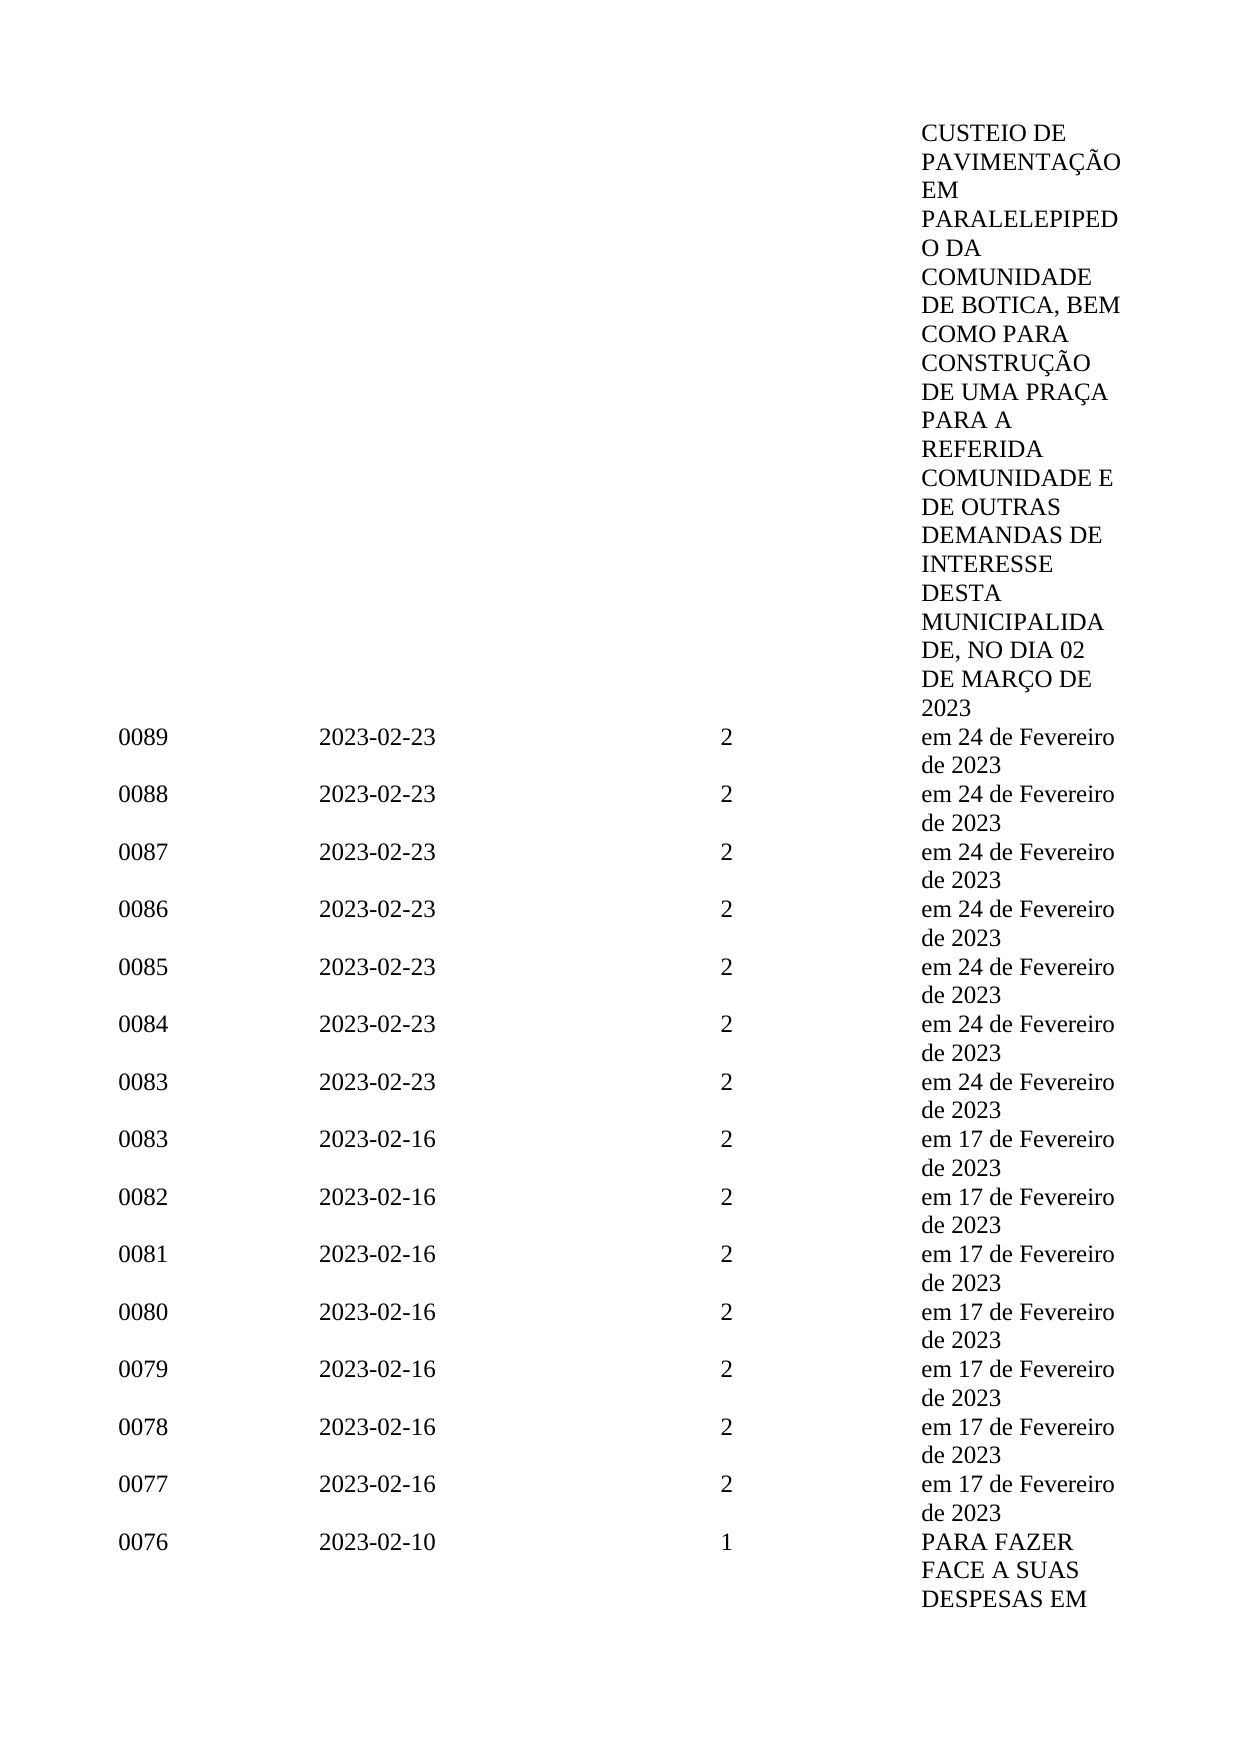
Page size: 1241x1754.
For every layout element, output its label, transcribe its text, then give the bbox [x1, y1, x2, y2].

table_cell 2023-02-23 [319, 894, 519, 952]
table_cell 2 [720, 1354, 921, 1412]
table_cell 2 [720, 1009, 921, 1067]
table_cell [520, 1469, 720, 1527]
table_cell 2 [720, 1182, 921, 1239]
table_cell 2023-02-23 [319, 952, 519, 1009]
table_cell [520, 1527, 720, 1613]
table_cell 0077 [118, 1469, 319, 1527]
table_cell [520, 779, 720, 837]
table_cell 2023-02-16 [319, 1469, 519, 1527]
table_cell [520, 1239, 720, 1297]
table_cell 0088 [118, 779, 319, 837]
table_cell em 17 de Fevereiro de 2023 [921, 1182, 1122, 1239]
table_cell 2 [720, 1124, 921, 1182]
table_cell [520, 837, 720, 894]
table_cell [520, 1297, 720, 1354]
table_cell 2023-02-23 [319, 1067, 519, 1124]
table_cell 2023-02-23 [319, 837, 519, 894]
table_cell em 17 de Fevereiro de 2023 [921, 1297, 1122, 1354]
table_cell em 17 de Fevereiro de 2023 [921, 1412, 1122, 1469]
table_cell [520, 1067, 720, 1124]
table_cell 0076 [118, 1527, 319, 1613]
table_cell 2023-02-16 [319, 1239, 519, 1297]
table_cell 2023-02-23 [319, 1009, 519, 1067]
table_cell 0084 [118, 1009, 319, 1067]
table_cell 2023-02-16 [319, 1182, 519, 1239]
table_cell em 24 de Fevereiro de 2023 [921, 1067, 1122, 1124]
table_cell 2023-02-23 [319, 722, 519, 779]
table_cell 0078 [118, 1412, 319, 1469]
table_cell 2 [720, 952, 921, 1009]
table_cell CUSTEIO DE PAVIMENTAÇÃO EM PARALELEPIPEDO DA COMUNIDADE DE BOTICA, BEM COMO PARA CONSTRUÇÃO DE UMA PRAÇA PARA A REFERIDA COMUNIDADE E DE OUTRAS DEMANDAS DE INTERESSE DESTA MUNICIPALIDADE, NO DIA 02 DE MARÇO DE 2023 [921, 118, 1122, 722]
table_cell 2023-02-10 [319, 1527, 519, 1613]
table_cell 2 [720, 1412, 921, 1469]
table_cell 0083 [118, 1067, 319, 1124]
table_cell 0086 [118, 894, 319, 952]
table_cell 0089 [118, 722, 319, 779]
table_cell em 24 de Fevereiro de 2023 [921, 779, 1122, 837]
table_cell [118, 118, 319, 722]
table_cell 2023-02-16 [319, 1124, 519, 1182]
table_cell 2 [720, 1067, 921, 1124]
table_cell em 24 de Fevereiro de 2023 [921, 952, 1122, 1009]
table_cell 2 [720, 1469, 921, 1527]
table_cell 2 [720, 779, 921, 837]
table_cell 0087 [118, 837, 319, 894]
table_cell 2023-02-16 [319, 1412, 519, 1469]
table_cell [520, 952, 720, 1009]
table_cell [520, 894, 720, 952]
table_cell 0079 [118, 1354, 319, 1412]
table_cell 2 [720, 837, 921, 894]
table_cell em 17 de Fevereiro de 2023 [921, 1354, 1122, 1412]
table_cell [520, 1124, 720, 1182]
table_cell [520, 722, 720, 779]
table_cell 2023-02-16 [319, 1354, 519, 1412]
table_cell 2 [720, 894, 921, 952]
table_cell [720, 118, 921, 722]
table_cell [520, 1182, 720, 1239]
table_cell [319, 118, 519, 722]
table_cell 1 [720, 1527, 921, 1613]
table_cell 2 [720, 1239, 921, 1297]
table_cell em 24 de Fevereiro de 2023 [921, 894, 1122, 952]
table_cell [520, 118, 720, 722]
table_cell em 24 de Fevereiro de 2023 [921, 722, 1122, 779]
table_cell em 17 de Fevereiro de 2023 [921, 1124, 1122, 1182]
table_cell 2023-02-16 [319, 1297, 519, 1354]
table_cell 2 [720, 722, 921, 779]
table_cell [520, 1412, 720, 1469]
table_cell em 17 de Fevereiro de 2023 [921, 1239, 1122, 1297]
table_cell em 24 de Fevereiro de 2023 [921, 1009, 1122, 1067]
table_cell 0082 [118, 1182, 319, 1239]
table_cell 0085 [118, 952, 319, 1009]
table_cell em 17 de Fevereiro de 2023 [921, 1469, 1122, 1527]
table_cell [520, 1354, 720, 1412]
table_cell 0083 [118, 1124, 319, 1182]
table_cell PARA FAZER FACE A SUAS DESPESAS EM [921, 1527, 1122, 1613]
table_cell em 24 de Fevereiro de 2023 [921, 837, 1122, 894]
table_cell [520, 1009, 720, 1067]
table_cell 0081 [118, 1239, 319, 1297]
table_cell 2 [720, 1297, 921, 1354]
table_cell 0080 [118, 1297, 319, 1354]
table_cell 2023-02-23 [319, 779, 519, 837]
